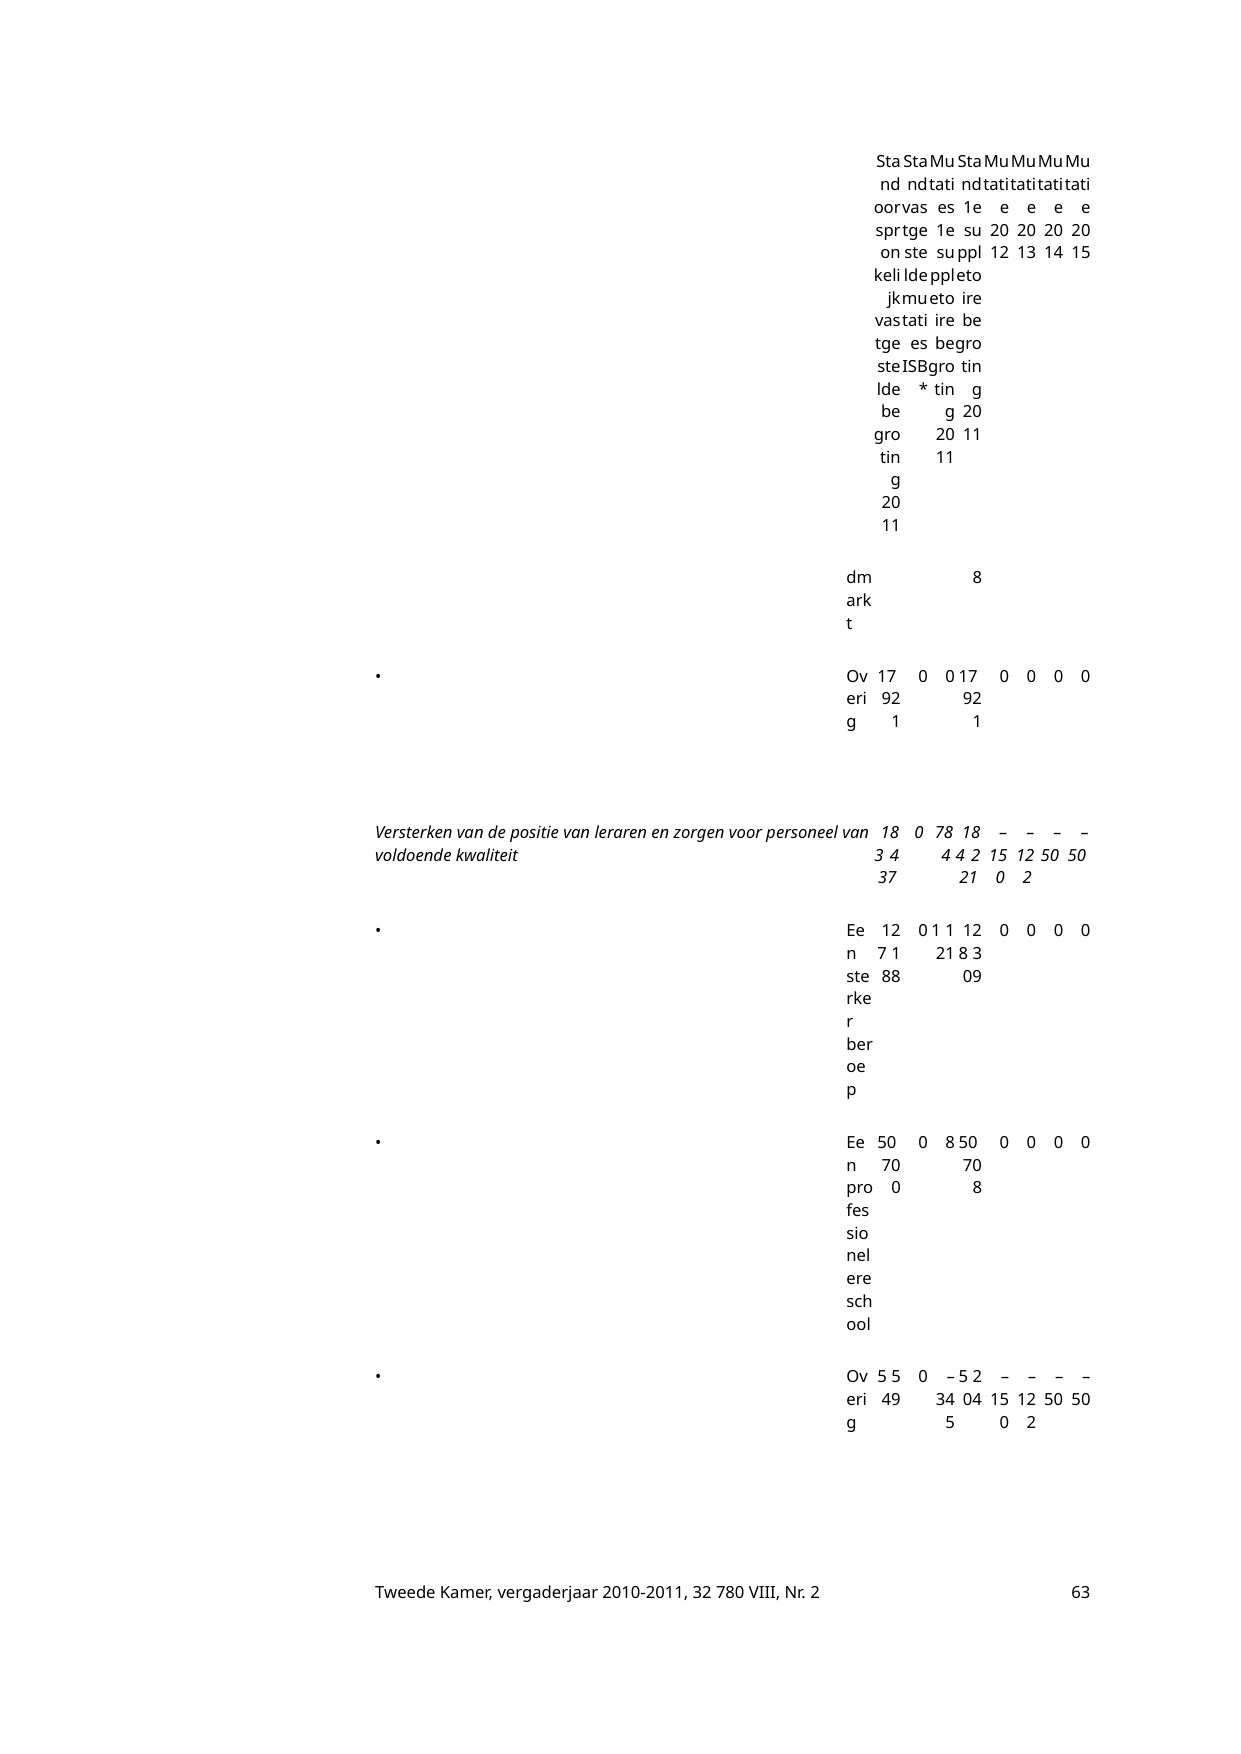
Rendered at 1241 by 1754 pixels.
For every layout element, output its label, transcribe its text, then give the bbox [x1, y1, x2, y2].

table_cell • [375, 1131, 846, 1365]
table_cell 8 [928, 1131, 954, 1365]
table_cell 0 [900, 919, 927, 1131]
table_header Mutatie 2014 [1036, 150, 1063, 566]
table_cell [873, 1463, 900, 1521]
table_header Mutatie 2015 [1063, 150, 1090, 566]
table_cell 1 121 [928, 919, 954, 1131]
table_cell 0 [1009, 919, 1036, 1131]
table_cell 0 [1036, 919, 1063, 1131]
table_cell dmarkt [846, 566, 873, 664]
table_cell – 150 [982, 821, 1009, 919]
table_cell 17 921 [873, 664, 900, 762]
table_cell – 50 [1063, 821, 1090, 919]
table_cell 0 [900, 1131, 927, 1365]
table_cell 127 188 [873, 919, 900, 1131]
table_cell [375, 566, 846, 664]
table_cell [1009, 1463, 1036, 1521]
table_cell [1036, 762, 1063, 821]
table_cell [982, 762, 1009, 821]
table_cell 0 [1063, 664, 1090, 762]
table_cell 8 [955, 566, 982, 664]
table_header Mutatie 2012 [982, 150, 1009, 566]
table_cell 50 708 [955, 1131, 982, 1365]
table_header Mutaties 1e suppletoire begroting 2011 [928, 150, 954, 566]
table_cell – 50 [1036, 1365, 1063, 1463]
table_cell – 122 [1009, 821, 1036, 919]
table_cell 50 700 [873, 1131, 900, 1365]
table_cell 5 204 [955, 1365, 982, 1463]
table_cell [955, 762, 982, 821]
table_cell [1036, 566, 1063, 664]
table_cell • [375, 664, 846, 762]
table_header [375, 150, 846, 566]
table_cell [900, 762, 927, 821]
table_cell Overig [846, 664, 873, 762]
table_cell 0 [1009, 1131, 1036, 1365]
table_cell 128 309 [955, 919, 982, 1131]
table_cell [873, 566, 900, 664]
table_cell • [375, 919, 846, 1131]
table_cell [900, 1463, 927, 1521]
table_cell 0 [1036, 664, 1063, 762]
table_cell – 150 [982, 1365, 1009, 1463]
table_cell [982, 1463, 1009, 1521]
table_header Stand 1e suppletoire begroting 2011 [955, 150, 982, 566]
table_cell – 122 [1009, 1365, 1036, 1463]
table_cell 183 437 [873, 821, 900, 919]
table_cell [955, 1463, 982, 1521]
table_header Stand vastgestelde mutaties ISB* [900, 150, 927, 566]
table_cell 17 921 [955, 664, 982, 762]
table_cell [1063, 566, 1090, 664]
table_cell [375, 1463, 846, 1521]
table_cell – 345 [928, 1365, 954, 1463]
table_cell 0 [900, 1365, 927, 1463]
table_cell 0 [1036, 1131, 1063, 1365]
table_cell [1036, 1463, 1063, 1521]
table_cell 784 [928, 821, 954, 919]
table_header [846, 150, 873, 566]
table_cell 5 549 [873, 1365, 900, 1463]
table_cell 0 [900, 821, 927, 919]
table_cell [928, 762, 954, 821]
table_cell 184 221 [955, 821, 982, 919]
table_cell 0 [982, 1131, 1009, 1365]
table_cell [1063, 762, 1090, 821]
table_header Stand oorspronkelijk vastgestelde begroting 2011 [873, 150, 900, 566]
table_cell [928, 566, 954, 664]
table_cell Versterken van de positie van leraren en zorgen voor personeel van voldoende kwaliteit [375, 821, 873, 919]
table_cell 0 [1063, 1131, 1090, 1365]
table_cell [900, 566, 927, 664]
table_cell [846, 762, 873, 821]
table_cell Een professionelere school [846, 1131, 873, 1365]
table_cell [1009, 762, 1036, 821]
table_cell 0 [900, 664, 927, 762]
table_cell [982, 566, 1009, 664]
table_cell 0 [928, 664, 954, 762]
table_cell Een sterker beroep [846, 919, 873, 1131]
table_cell [846, 1463, 873, 1521]
table_cell 0 [982, 664, 1009, 762]
table_cell • [375, 1365, 846, 1463]
table_cell [1063, 1463, 1090, 1521]
table_cell 0 [982, 919, 1009, 1131]
table_cell [1009, 566, 1036, 664]
table_cell – 50 [1063, 1365, 1090, 1463]
table_cell [928, 1463, 954, 1521]
table_cell – 50 [1036, 821, 1063, 919]
table_cell 0 [1009, 664, 1036, 762]
table_cell 0 [1063, 919, 1090, 1131]
table_cell Overig [846, 1365, 873, 1463]
table_cell [375, 762, 846, 821]
table_cell [873, 762, 900, 821]
table_header Mutatie 2013 [1009, 150, 1036, 566]
